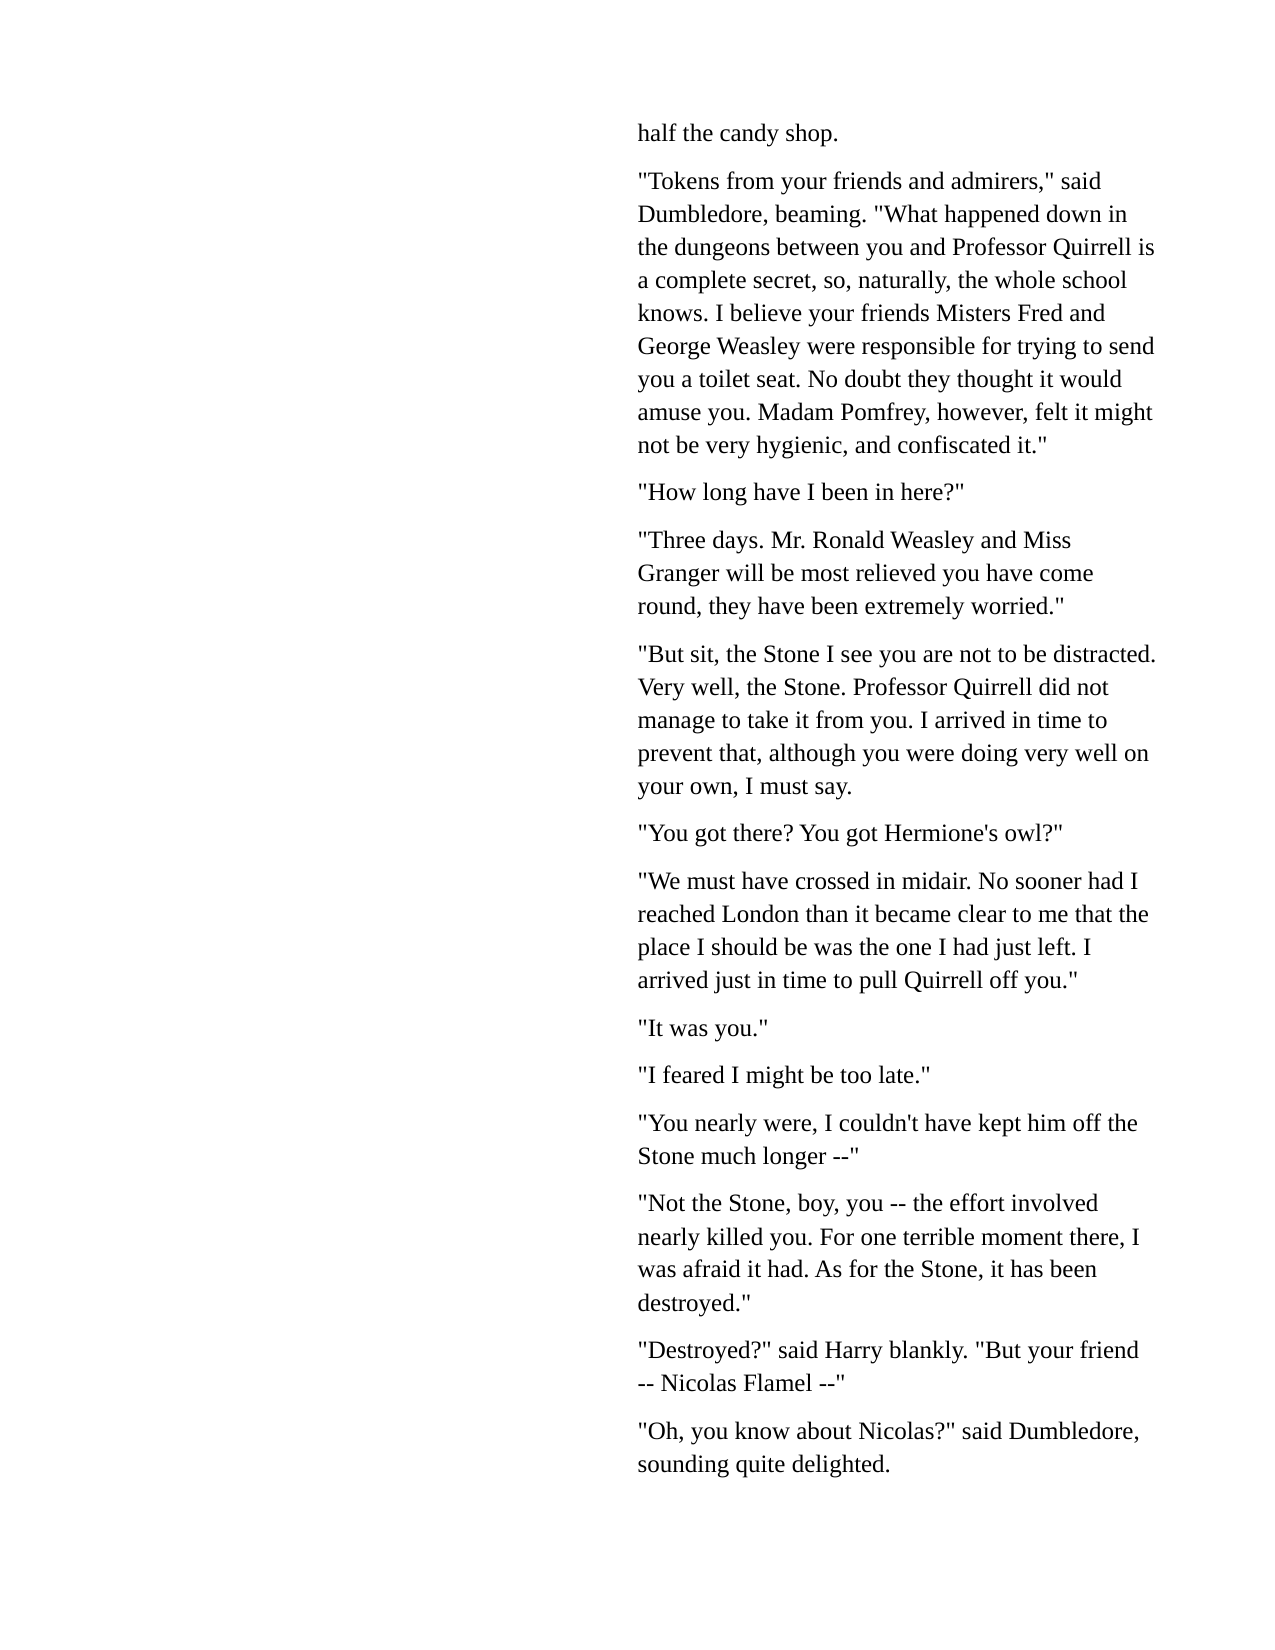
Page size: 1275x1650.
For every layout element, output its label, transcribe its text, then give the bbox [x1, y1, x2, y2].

table_cell [118, 1335, 637, 1416]
table_cell "Tokens from your friends and admirers," said Dumbledore, beaming. "What happened down in the dungeons between you and Professor Quirrell is a complete secret, so, naturally, the whole school knows. I believe your friends Misters Fred and George Weasley were responsible for trying to send you a toilet seat. No doubt they thought it would amuse you. Madam Pomfrey, however, felt it might not be very hygienic, and confiscated it." [638, 166, 1157, 477]
table_cell "You got there? You got Hermione's owl?" [638, 819, 1157, 866]
table_cell [118, 118, 637, 166]
table_cell [118, 819, 637, 866]
table_cell [118, 1060, 637, 1108]
table_cell "It was you." [638, 1013, 1157, 1060]
table_cell "You nearly were, I couldn't have kept him off the Stone much longer --" [638, 1108, 1157, 1188]
table_cell half the candy shop. [638, 118, 1157, 166]
table_cell [118, 866, 637, 1013]
table_cell "Destroyed?" said Harry blankly. "But your friend -- Nicolas Flamel --" [638, 1335, 1157, 1416]
table_cell "Not the Stone, boy, you -- the effort involved nearly killed you. For one terrible moment there, I was afraid it had. As for the Stone, it has been destroyed." [638, 1189, 1157, 1335]
table_cell "We must have crossed in midair. No sooner had I reached London than it became clear to me that the place I should be was the one I had just left. I arrived just in time to pull Quirrell off you." [638, 866, 1157, 1013]
table_cell "How long have I been in here?" [638, 478, 1157, 525]
table_cell [118, 1013, 637, 1060]
table_cell [118, 1189, 637, 1335]
table_cell "But sit, the Stone I see you are not to be distracted. Very well, the Stone. Professor Quirrell did not manage to take it from you. I arrived in time to prevent that, although you were doing very well on your own, I must say. [638, 639, 1157, 818]
table_cell [118, 166, 637, 477]
table_cell "Three days. Mr. Ronald Weasley and Miss Granger will be most relieved you have come round, they have been extremely worried." [638, 525, 1157, 639]
table_cell [118, 478, 637, 525]
table_cell [118, 1416, 637, 1496]
table_cell [118, 639, 637, 818]
table_cell [118, 1108, 637, 1188]
table_cell [118, 525, 637, 639]
table_cell "I feared I might be too late." [638, 1060, 1157, 1108]
table_cell "Oh, you know about Nicolas?" said Dumbledore, sounding quite delighted. [638, 1416, 1157, 1496]
